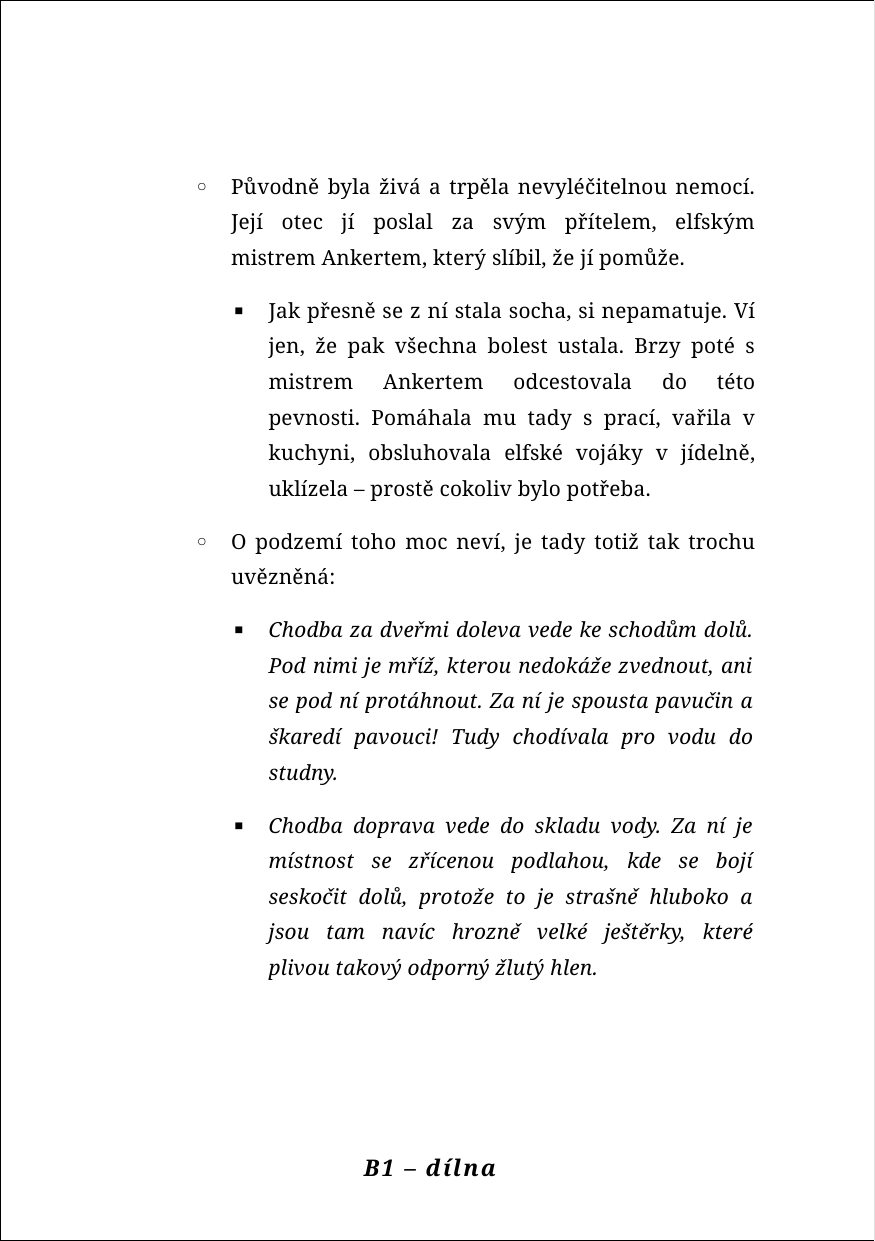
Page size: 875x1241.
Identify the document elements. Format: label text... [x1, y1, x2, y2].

list Jak přesně se z ní stala socha, si nepamatuje. Ví jen, že pak všechna bolest ustala. Brzy poté s mistrem Ankertem odcestovala do této pevnosti. Pomáhala mu tady s prací, vařila v kuchyni, obsluhovala elfské vojáky v jídelně, uklízela – prostě cokoliv bylo potřeba. [231, 296, 756, 502]
list Původně byla živá a trpěla nevyléčitelnou nemocí. Její otec jí poslal za svým přítelem, elfským mistrem Ankertem, který slíbil, že jí pomůže. [193, 172, 756, 271]
list Chodba za dveřmi doleva vede ke schodům dolů. Pod nimi je mříž, kterou nedokáže zvednout, ani se pod ní protáhnout. Za ní je spousta pavučin a škaredí pavouci! Tudy chodívala pro vodu do studny. [231, 616, 756, 786]
list Chodba doprava vede do skladu vody. Za ní je místnost se zřícenou podlahou, kde se bojí seskočit dolů, protože to je strašně hluboko a jsou tam navíc hrozně velké ještěrky, které plivou takový odporný žlutý hlen. [231, 811, 756, 981]
list O podzemí toho moc neví, je tady totiž tak trochu uvězněná: [193, 527, 756, 591]
